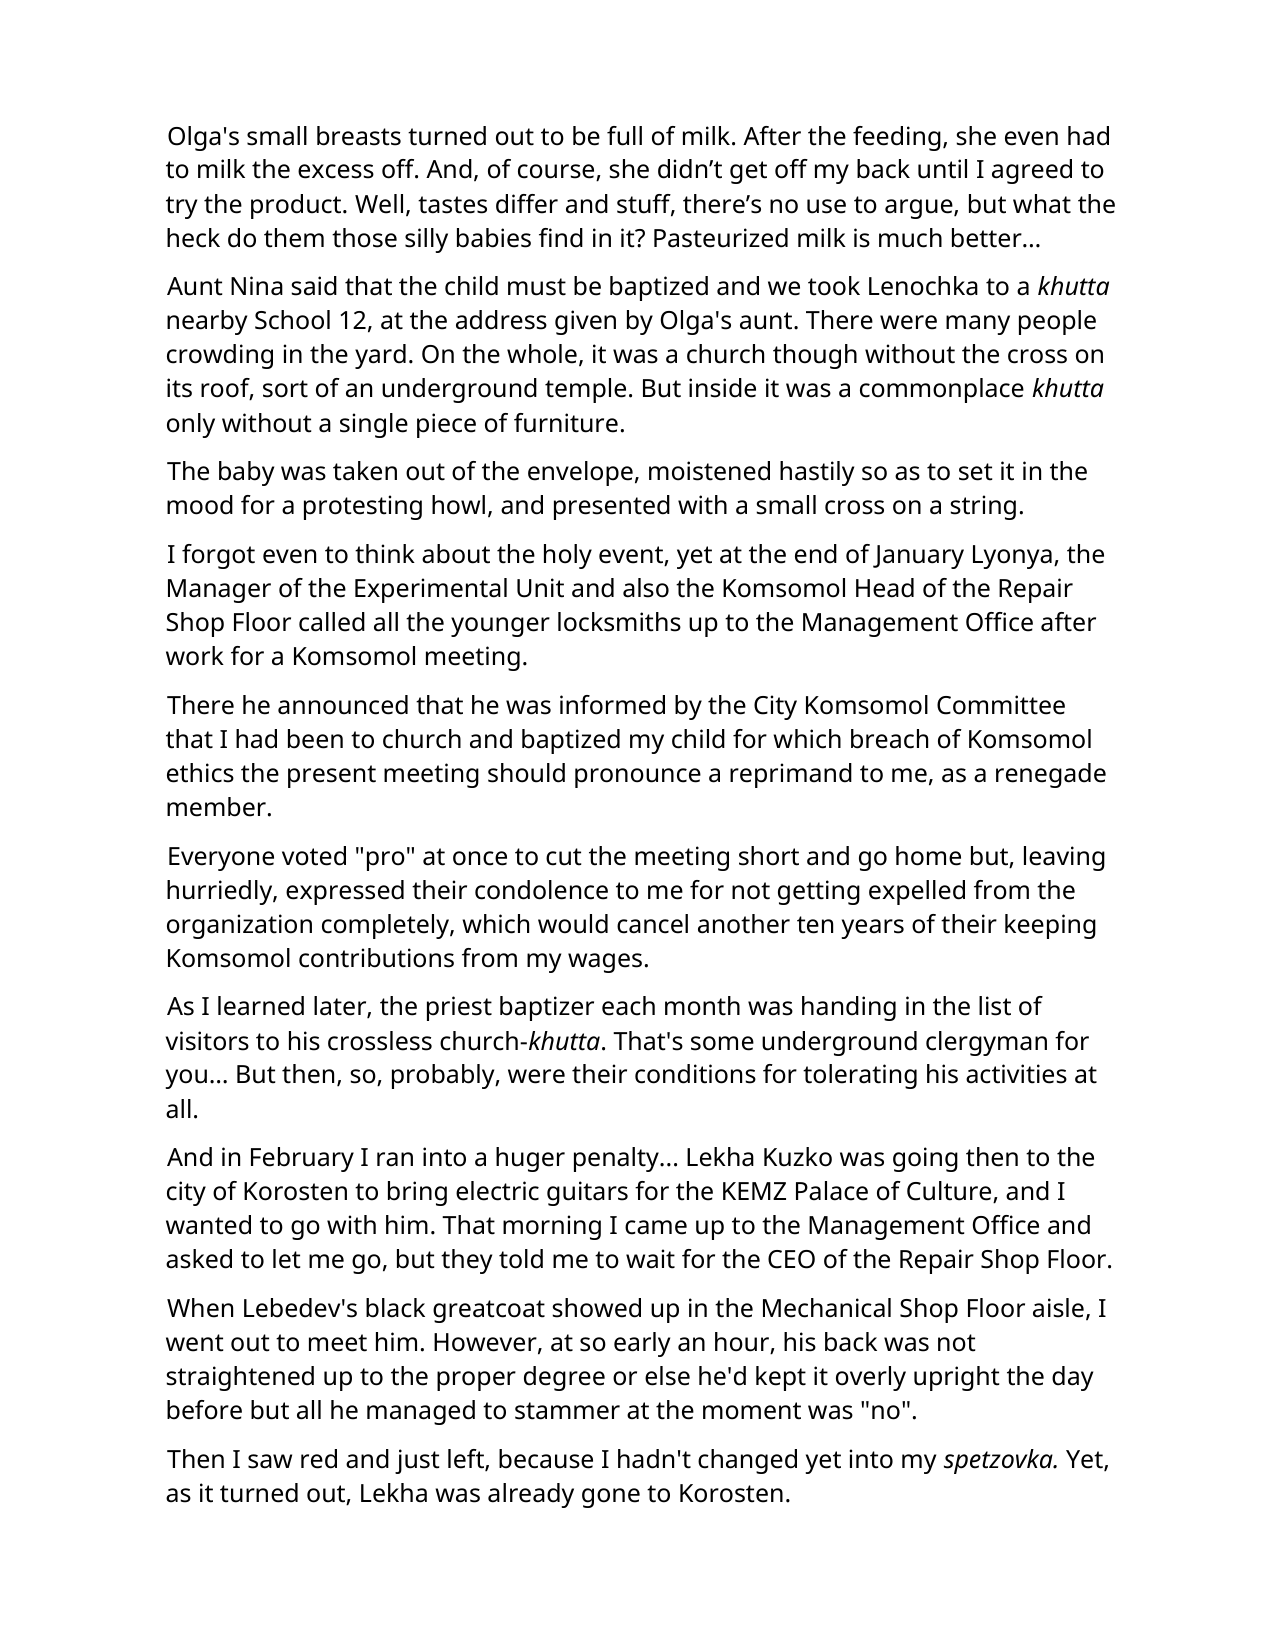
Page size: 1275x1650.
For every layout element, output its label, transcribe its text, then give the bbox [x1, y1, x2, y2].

text As I learned later, the priest baptizer each month was handing in the list of visitors to his crossless church-khutta. That's some underground clergyman for you… But then, so, probably, were their conditions for tolerating his activities at all. [165, 989, 1118, 1125]
text The baby was taken out of the envelope, moistened hastily so as to set it in the mood for a protesting howl, and presented with a small cross on a string. [165, 454, 1118, 522]
text When Lebedev's black greatcoat showed up in the Mechanical Shop Floor aisle, I went out to meet him. However, at so early an hour, his back was not straightened up to the proper degree or else he'd kept it overly upright the day before but all he managed to stammer at the moment was "no". [165, 1291, 1118, 1427]
text Olga's small breasts turned out to be full of milk. After the feeding, she even had to milk the excess off. And, of course, she didn’t get off my back until I agreed to try the product. Well, tastes differ and stuff, there’s no use to argue, but what the heck do them those silly babies find in it? Pasteurized milk is much better… [165, 118, 1118, 254]
text Then I saw red and just left, because I hadn't changed yet into my spetzovka. Yet, as it turned out, Lekha was already gone to Korosten. [165, 1442, 1118, 1510]
text Everyone voted "pro" at once to cut the meeting short and go home but, leaving hurriedly, expressed their condolence to me for not getting expelled from the organization completely, which would cancel another ten years of their keeping Komsomol contributions from my wages. [165, 838, 1118, 974]
text There he announced that he was informed by the City Komsomol Committee that I had been to church and baptized my child for which breach of Komsomol ethics the present meeting should pronounce a reprimand to me, as a renegade member. [165, 687, 1118, 824]
text Aunt Nina said that the child must be baptized and we took Lenochka to a khutta nearby School 12, at the address given by Olga's aunt. There were many people crowding in the yard. On the whole, it was a church though without the cross on its roof, sort of an underground temple. But inside it was a commonplace khutta only without a single piece of furniture. [165, 269, 1118, 439]
text I forgot even to think about the holy event, yet at the end of January Lyonya, the Manager of the Experimental Unit and also the Komsomol Head of the Repair Shop Floor called all the younger locksmiths up to the Management Office after work for a Komsomol meeting. [165, 537, 1118, 673]
text And in February I ran into a huger penalty... Lekha Kuzko was going then to the city of Korosten to bring electric guitars for the KEMZ Palace of Culture, and I wanted to go with him. That morning I came up to the Management Office and asked to let me go, but they told me to wait for the CEO of the Repair Shop Floor. [165, 1140, 1118, 1276]
